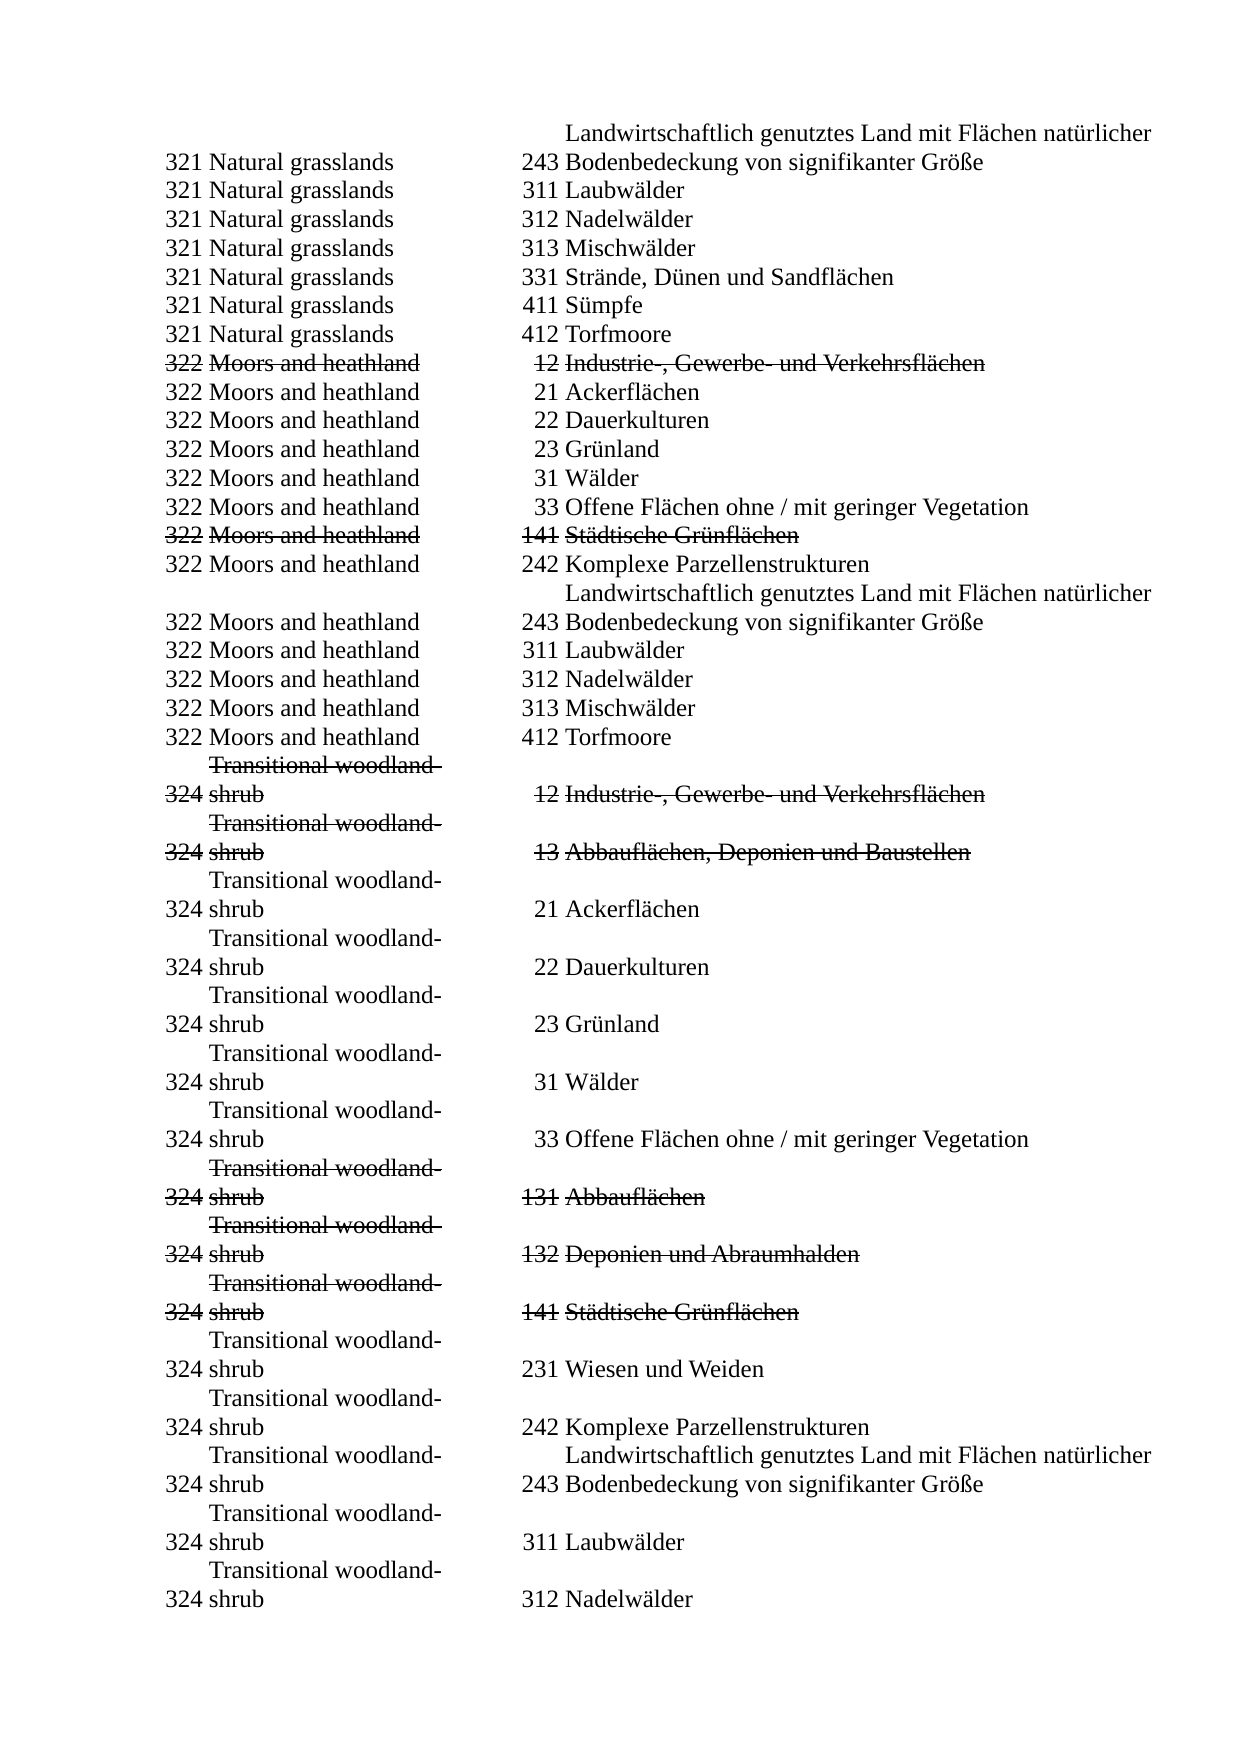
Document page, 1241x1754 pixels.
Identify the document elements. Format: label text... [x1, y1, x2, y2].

table_cell Mischwälder [562, 233, 1224, 262]
table_cell 411 [487, 291, 562, 319]
table_cell 324 [112, 866, 206, 923]
table_cell Offene Flächen ohne / mit geringer Vegetation [562, 492, 1224, 521]
table_cell Torfmoore [562, 722, 1224, 751]
table_cell 322 [112, 521, 206, 549]
table_cell Moors and heathland [206, 434, 487, 463]
table_cell Transitional woodland-shrub [206, 1268, 487, 1326]
table_cell Laubwälder [562, 1498, 1224, 1556]
table_cell Abbauflächen, Deponien und Baustellen [562, 808, 1224, 866]
table_cell 13 [487, 808, 562, 866]
table_cell 21 [487, 377, 562, 406]
table_cell Grünland [562, 434, 1224, 463]
table_cell Städtische Grünflächen [562, 521, 1224, 549]
table_cell Transitional woodland-shrub [206, 1556, 487, 1613]
table_cell Transitional woodland-shrub [206, 1038, 487, 1096]
table_cell Nadelwälder [562, 204, 1224, 233]
table_cell 322 [112, 463, 206, 492]
table_cell 322 [112, 693, 206, 722]
table_cell Natural grasslands [206, 176, 487, 204]
table_cell 141 [487, 521, 562, 549]
table_cell Moors and heathland [206, 348, 487, 377]
table_cell Natural grasslands [206, 319, 487, 348]
table_cell 412 [487, 722, 562, 751]
table_cell 311 [487, 1498, 562, 1556]
table_cell 321 [112, 291, 206, 319]
table_cell 322 [112, 434, 206, 463]
table_cell Torfmoore [562, 319, 1224, 348]
table_cell Natural grasslands [206, 262, 487, 291]
table_cell Offene Flächen ohne / mit geringer Vegetation [562, 1096, 1224, 1153]
table_cell 322 [112, 664, 206, 693]
table_cell 324 [112, 808, 206, 866]
table_cell 322 [112, 377, 206, 406]
table_cell Industrie-, Gewerbe- und Verkehrsflächen [562, 348, 1224, 377]
table_cell Transitional woodland-shrub [206, 1441, 487, 1498]
table_cell Moors and heathland [206, 664, 487, 693]
table_cell 322 [112, 549, 206, 578]
table_cell 23 [487, 981, 562, 1038]
table_cell Landwirtschaftlich genutztes Land mit Flächen natürlicher Bodenbedeckung von signifikanter Größe [562, 118, 1224, 176]
table_cell Transitional woodland-shrub [206, 1211, 487, 1268]
table_cell 322 [112, 348, 206, 377]
table_cell 23 [487, 434, 562, 463]
table_cell Ackerflächen [562, 866, 1224, 923]
table_cell 331 [487, 262, 562, 291]
table_cell 322 [112, 492, 206, 521]
table_cell 324 [112, 1556, 206, 1613]
table_cell 33 [487, 492, 562, 521]
table_cell Grünland [562, 981, 1224, 1038]
table_cell Abbauflächen [562, 1153, 1224, 1211]
table_cell Nadelwälder [562, 1556, 1224, 1613]
table_cell 324 [112, 1498, 206, 1556]
table_cell Transitional woodland-shrub [206, 1096, 487, 1153]
table_cell Transitional woodland-shrub [206, 808, 487, 866]
table_cell Moors and heathland [206, 406, 487, 434]
table_cell 324 [112, 1096, 206, 1153]
table_cell Strände, Dünen und Sandflächen [562, 262, 1224, 291]
table_cell 324 [112, 1383, 206, 1441]
table_cell Transitional woodland-shrub [206, 1498, 487, 1556]
table_cell 322 [112, 636, 206, 664]
table_cell Komplexe Parzellenstrukturen [562, 1383, 1224, 1441]
table_cell 324 [112, 1153, 206, 1211]
table_cell Transitional woodland-shrub [206, 866, 487, 923]
table_cell Natural grasslands [206, 233, 487, 262]
table_cell Transitional woodland-shrub [206, 751, 487, 808]
table_cell Laubwälder [562, 176, 1224, 204]
table_cell Moors and heathland [206, 521, 487, 549]
table_cell Moors and heathland [206, 377, 487, 406]
table_cell 321 [112, 262, 206, 291]
table_cell Transitional woodland-shrub [206, 1153, 487, 1211]
table_cell Moors and heathland [206, 492, 487, 521]
table_cell 22 [487, 406, 562, 434]
table_cell Sümpfe [562, 291, 1224, 319]
table_cell 321 [112, 233, 206, 262]
table_cell 31 [487, 1038, 562, 1096]
table_cell 243 [487, 1441, 562, 1498]
table_cell Moors and heathland [206, 578, 487, 636]
table_cell Ackerflächen [562, 377, 1224, 406]
table_cell 311 [487, 176, 562, 204]
table_cell Transitional woodland-shrub [206, 1383, 487, 1441]
table_cell 243 [487, 578, 562, 636]
table_cell 322 [112, 406, 206, 434]
table_cell Wälder [562, 1038, 1224, 1096]
table_cell 242 [487, 1383, 562, 1441]
table_cell 324 [112, 923, 206, 981]
table_cell 12 [487, 348, 562, 377]
table_cell 324 [112, 1211, 206, 1268]
table_cell 324 [112, 981, 206, 1038]
table_cell 131 [487, 1153, 562, 1211]
table_cell Natural grasslands [206, 291, 487, 319]
table_cell Dauerkulturen [562, 406, 1224, 434]
table_cell 311 [487, 636, 562, 664]
table_cell 313 [487, 693, 562, 722]
table_cell Wiesen und Weiden [562, 1326, 1224, 1383]
table_cell Städtische Grünflächen [562, 1268, 1224, 1326]
table_cell Transitional woodland-shrub [206, 981, 487, 1038]
table_cell Nadelwälder [562, 664, 1224, 693]
table_cell Dauerkulturen [562, 923, 1224, 981]
table_cell 33 [487, 1096, 562, 1153]
table_cell Moors and heathland [206, 636, 487, 664]
table_cell Transitional woodland-shrub [206, 1326, 487, 1383]
table_cell 312 [487, 1556, 562, 1613]
table_cell Industrie-, Gewerbe- und Verkehrsflächen [562, 751, 1224, 808]
table_cell 132 [487, 1211, 562, 1268]
table_cell 321 [112, 319, 206, 348]
table_cell 313 [487, 233, 562, 262]
table_cell 322 [112, 722, 206, 751]
table_cell 324 [112, 1038, 206, 1096]
table_cell Moors and heathland [206, 549, 487, 578]
table_cell 412 [487, 319, 562, 348]
table_cell Transitional woodland-shrub [206, 923, 487, 981]
table_cell Laubwälder [562, 636, 1224, 664]
table_cell 22 [487, 923, 562, 981]
table_cell Landwirtschaftlich genutztes Land mit Flächen natürlicher Bodenbedeckung von signifikanter Größe [562, 1441, 1224, 1498]
table_cell Landwirtschaftlich genutztes Land mit Flächen natürlicher Bodenbedeckung von signifikanter Größe [562, 578, 1224, 636]
table_cell 243 [487, 118, 562, 176]
table_cell 12 [487, 751, 562, 808]
table_cell 312 [487, 204, 562, 233]
table_cell 321 [112, 176, 206, 204]
table_cell 324 [112, 1326, 206, 1383]
table_cell Natural grasslands [206, 204, 487, 233]
table_cell 324 [112, 1268, 206, 1326]
table_cell 321 [112, 118, 206, 176]
table_cell Moors and heathland [206, 693, 487, 722]
table_cell 324 [112, 1441, 206, 1498]
table_cell Komplexe Parzellenstrukturen [562, 549, 1224, 578]
table_cell 141 [487, 1268, 562, 1326]
table_cell Deponien und Abraumhalden [562, 1211, 1224, 1268]
table_cell Natural grasslands [206, 118, 487, 176]
table_cell 231 [487, 1326, 562, 1383]
table_cell 21 [487, 866, 562, 923]
table_cell 312 [487, 664, 562, 693]
table_cell 242 [487, 549, 562, 578]
table_cell Moors and heathland [206, 722, 487, 751]
table_cell Mischwälder [562, 693, 1224, 722]
table_cell 322 [112, 578, 206, 636]
table_cell Wälder [562, 463, 1224, 492]
table_cell 31 [487, 463, 562, 492]
table_cell Moors and heathland [206, 463, 487, 492]
table_cell 321 [112, 204, 206, 233]
table_cell 324 [112, 751, 206, 808]
